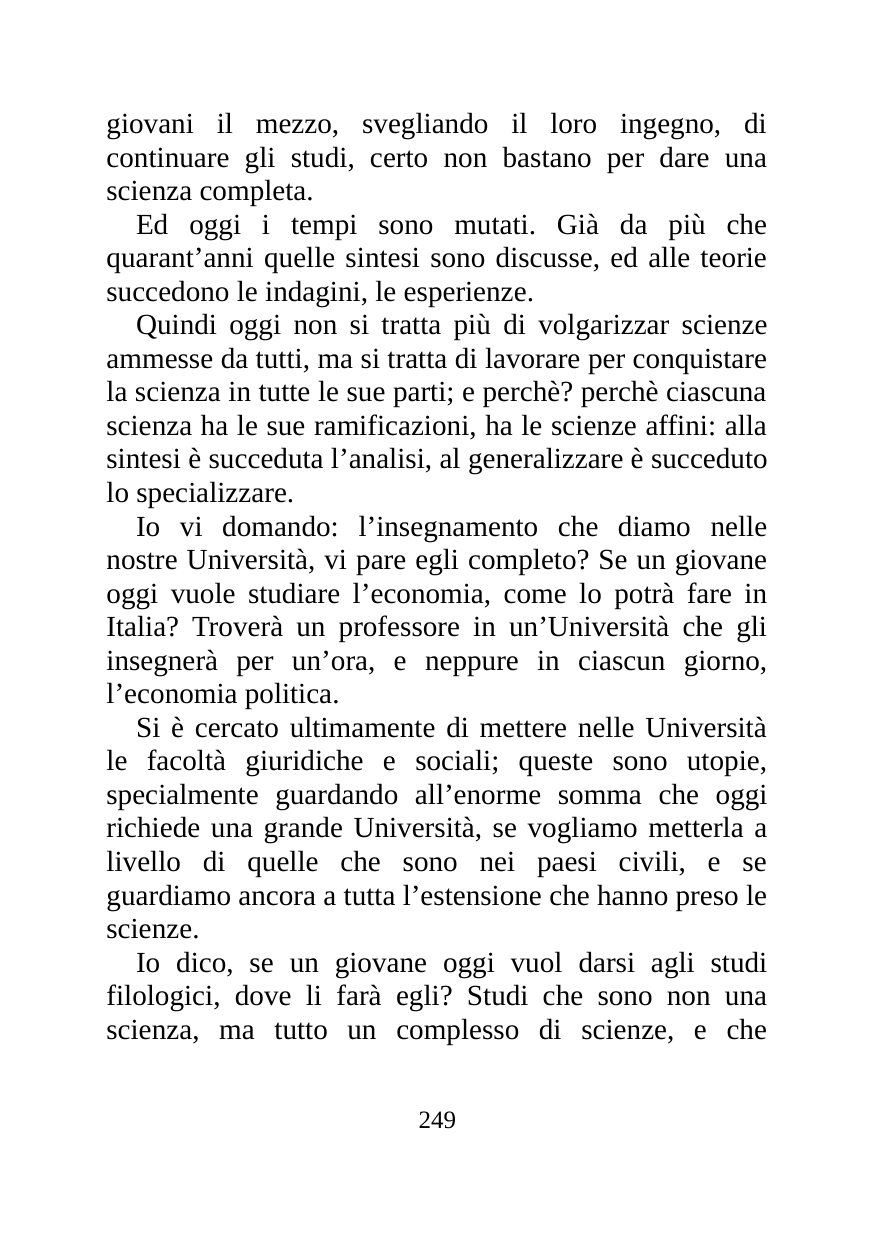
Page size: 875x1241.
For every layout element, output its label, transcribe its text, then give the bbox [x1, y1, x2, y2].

text giovani il mezzo, svegliando il loro ingegno, di continuare gli studi, certo non bastano per dare una scienza completa. [106, 106, 768, 207]
text Ed oggi i tempi sono mutati. Già da più che quarant’anni quelle sintesi sono discusse, ed alle teorie succedono le indagini, le esperienze. [106, 207, 768, 307]
text Si è cercato ultimamente di mettere nelle Università le facoltà giuridiche e sociali; queste sono utopie, specialmente guardando all’enorme somma che oggi richiede una grande Università, se vogliamo metterla a livello di quelle che sono nei paesi civili, e se guardiamo ancora a tutta l’estensione che hanno preso le scienze. [106, 710, 768, 945]
text Io dico, se un giovane oggi vuol darsi agli studi filologici, dove li farà egli? Studi che sono non una scienza, ma tutto un complesso di scienze, e che [106, 945, 768, 1045]
text Io vi domando: l’insegnamento che diamo nelle nostre Università, vi pare egli completo? Se un giovane oggi vuole studiare l’economia, come lo potrà fare in Italia? Troverà un professore in un’Università che gli insegnerà per un’ora, e neppure in ciascun giorno, l’economia politica. [106, 509, 768, 710]
text Quindi oggi non si tratta più di volgarizzar scienze ammesse da tutti, ma si tratta di lavorare per conquistare la scienza in tutte le sue parti; e perchè? perchè ciascuna scienza ha le sue ramificazioni, ha le scienze affini: alla sintesi è succeduta l’analisi, al generalizzare è succeduto lo specializzare. [106, 307, 768, 509]
